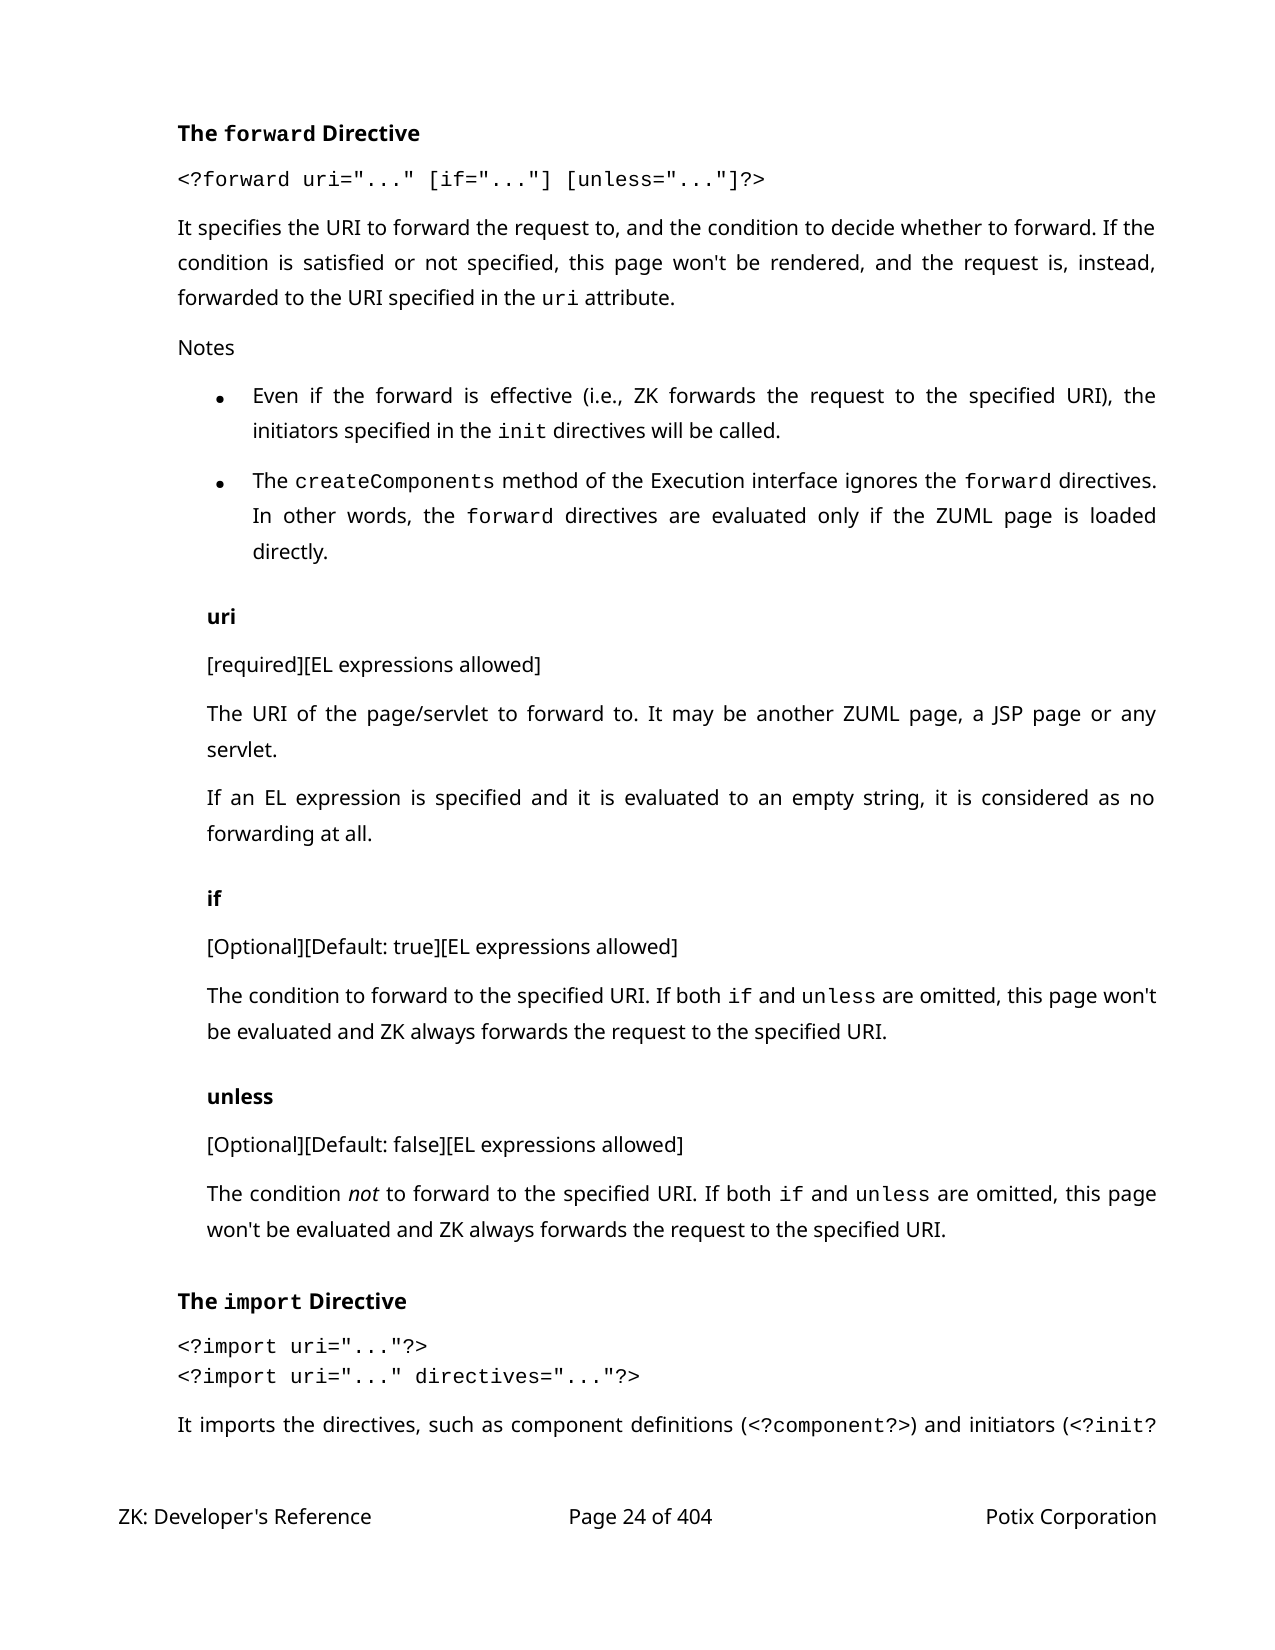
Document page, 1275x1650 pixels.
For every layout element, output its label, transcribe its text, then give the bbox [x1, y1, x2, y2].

text [Optional][Default: false][EL expressions allowed] [207, 1131, 1157, 1159]
text The condition not to forward to the specified URI. If both if and unless are omitted, this page won't be evaluated and ZK always forwards the request to the specified URI. [207, 1179, 1157, 1243]
subtitle The forward Directive [177, 118, 1157, 148]
list Even if the forward is effective (i.e., ZK forwards the request to the specified URI), the initiators specified in the init directives will be called. [215, 381, 1157, 445]
text <?forward uri="..." [if="..."] [unless="..."]?> [177, 169, 1157, 192]
text [required][EL expressions allowed] [207, 651, 1157, 679]
text [Optional][Default: true][EL expressions allowed] [207, 932, 1157, 961]
subtitle if [207, 884, 1157, 912]
text It specifies the URI to forward the request to, and the condition to decide whether to forward. If the condition is satisfied or not specified, this page won't be rendered, and the request is, instead, forwarded to the URI specified in the uri attribute. [177, 213, 1157, 312]
text <?import uri="..."?> <?import uri="..." directives="..."?> [177, 1336, 1157, 1389]
text If an EL expression is specified and it is evaluated to an empty string, it is considered as no forwarding at all. [207, 783, 1157, 847]
text The condition to forward to the specified URI. If both if and unless are omitted, this page won't be evaluated and ZK always forwards the request to the specified URI. [207, 981, 1157, 1045]
subtitle The import Directive [177, 1286, 1157, 1316]
list The createComponents method of the Execution interface ignores the forward directives. In other words, the forward directives are evaluated only if the ZUML page is loaded directly. [215, 466, 1157, 565]
text The URI of the page/servlet to forward to. It may be another ZUML page, a JSP page or any servlet. [207, 699, 1157, 763]
subtitle unless [207, 1082, 1157, 1110]
text It imports the directives, such as component definitions (<?component?>) and initiators (<?init? [177, 1410, 1157, 1438]
text Notes [177, 333, 1157, 361]
subtitle uri [207, 602, 1157, 630]
